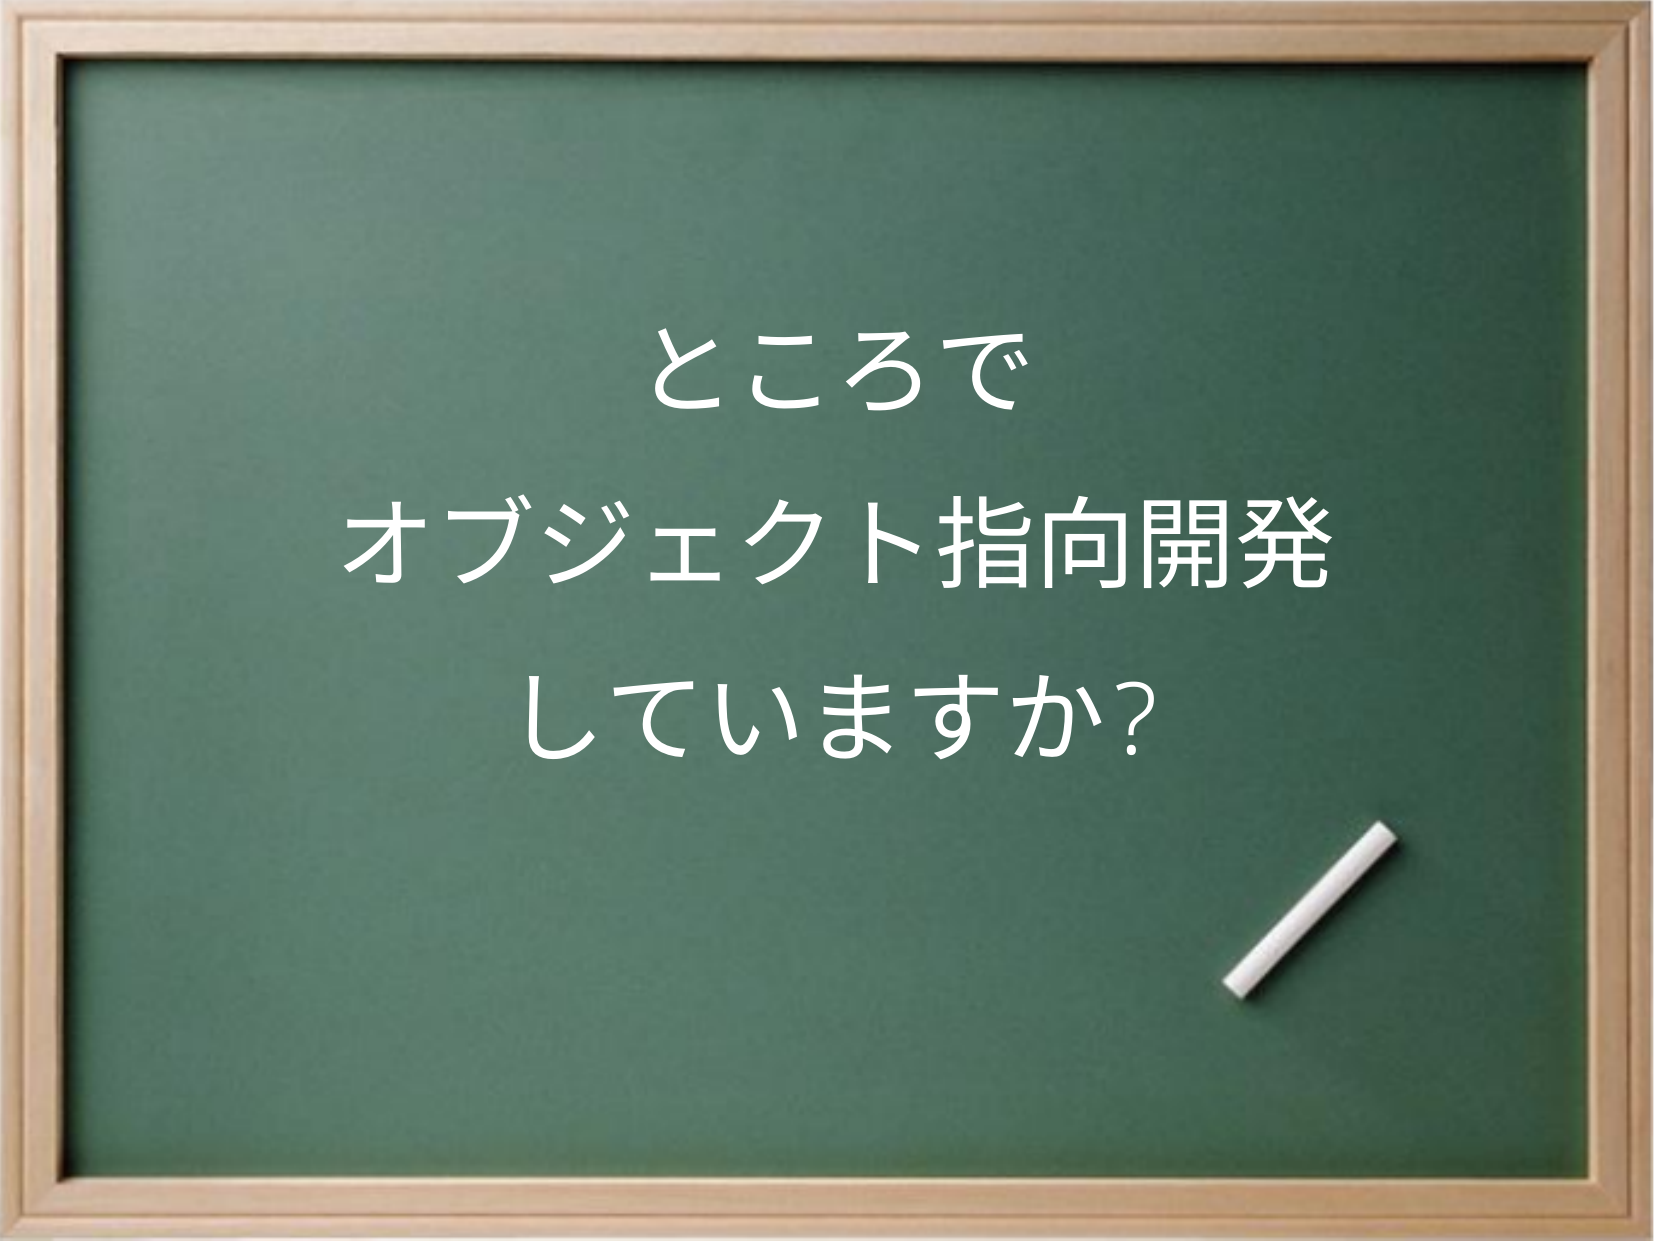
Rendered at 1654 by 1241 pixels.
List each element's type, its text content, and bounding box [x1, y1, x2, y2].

list ところで オブジェクト指向開発 していますか? [82, 290, 1571, 1094]
picture [0, 0, 1654, 1241]
